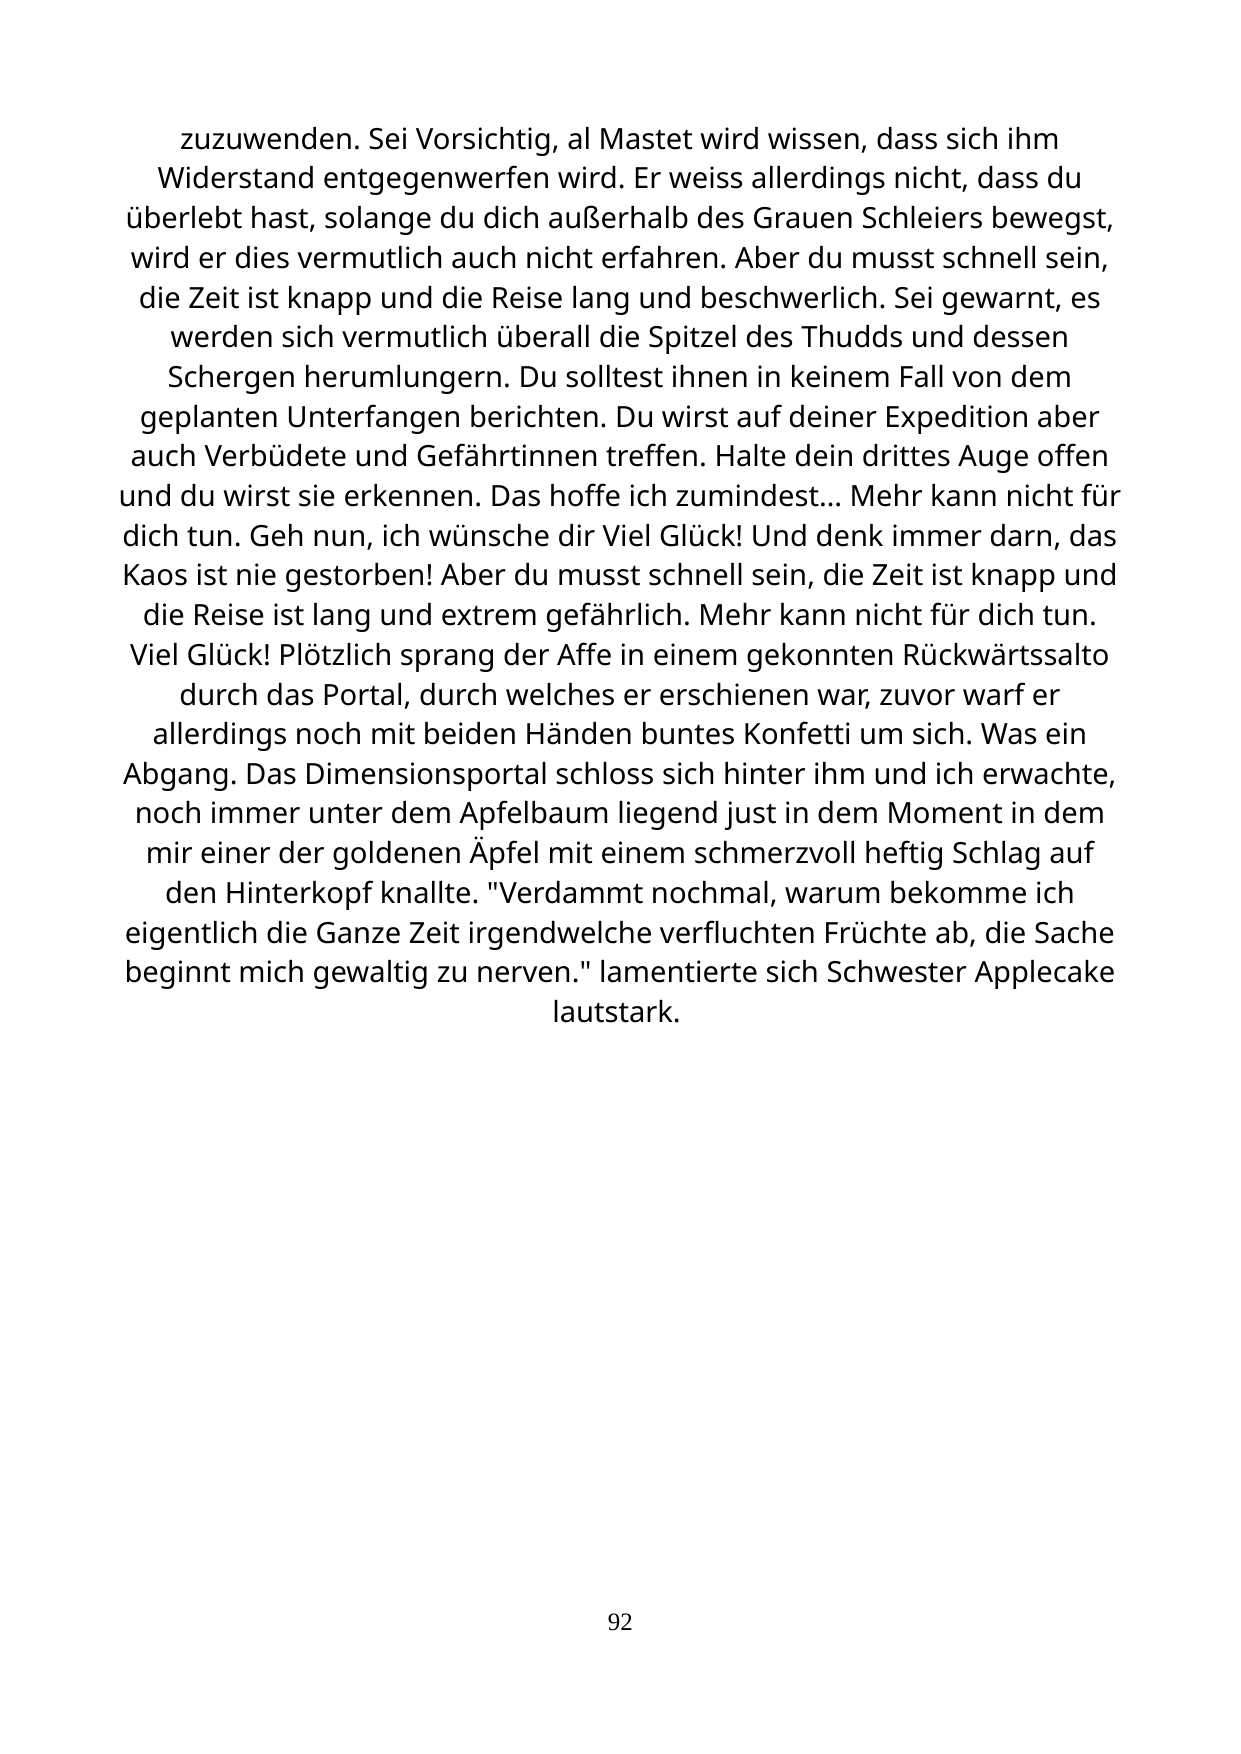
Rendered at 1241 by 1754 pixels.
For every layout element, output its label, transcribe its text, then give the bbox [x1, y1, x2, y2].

text zuzuwenden. Sei Vorsichtig, al Mastet wird wissen, dass sich ihm Widerstand entgegenwerfen wird. Er weiss allerdings nicht, dass du überlebt hast, solange du dich außerhalb des Grauen Schleiers bewegst, wird er dies vermutlich auch nicht erfahren. Aber du musst schnell sein, die Zeit ist knapp und die Reise lang und beschwerlich. Sei gewarnt, es werden sich vermutlich überall die Spitzel des Thudds und dessen Schergen herumlungern. Du solltest ihnen in keinem Fall von dem geplanten Unterfangen berichten. Du wirst auf deiner Expedition aber auch Verbüdete und Gefährtinnen treffen. Halte dein drittes Auge offen und du wirst sie erkennen. Das hoffe ich zumindest… Mehr kann nicht für dich tun. Geh nun, ich wünsche dir Viel Glück! Und denk immer darn, das Kaos ist nie gestorben! Aber du musst schnell sein, die Zeit ist knapp und die Reise ist lang und extrem gefährlich. Mehr kann nicht für dich tun. Viel Glück! Plötzlich sprang der Affe in einem gekonnten Rückwärtssalto durch das Portal, durch welches er erschienen war, zuvor warf er allerdings noch mit beiden Händen buntes Konfetti um sich. Was ein Abgang. Das Dimensionsportal schloss sich hinter ihm und ich erwachte, noch immer unter dem Apfelbaum liegend just in dem Moment in dem mir einer der goldenen Äpfel mit einem schmerzvoll heftig Schlag auf den Hinterkopf knallte. "Verdammt nochmal, warum bekomme ich eigentlich die Ganze Zeit irgendwelche verfluchten Früchte ab, die Sache beginnt mich gewaltig zu nerven." lamentierte sich Schwester Applecake lautstark. [118, 118, 1122, 1031]
